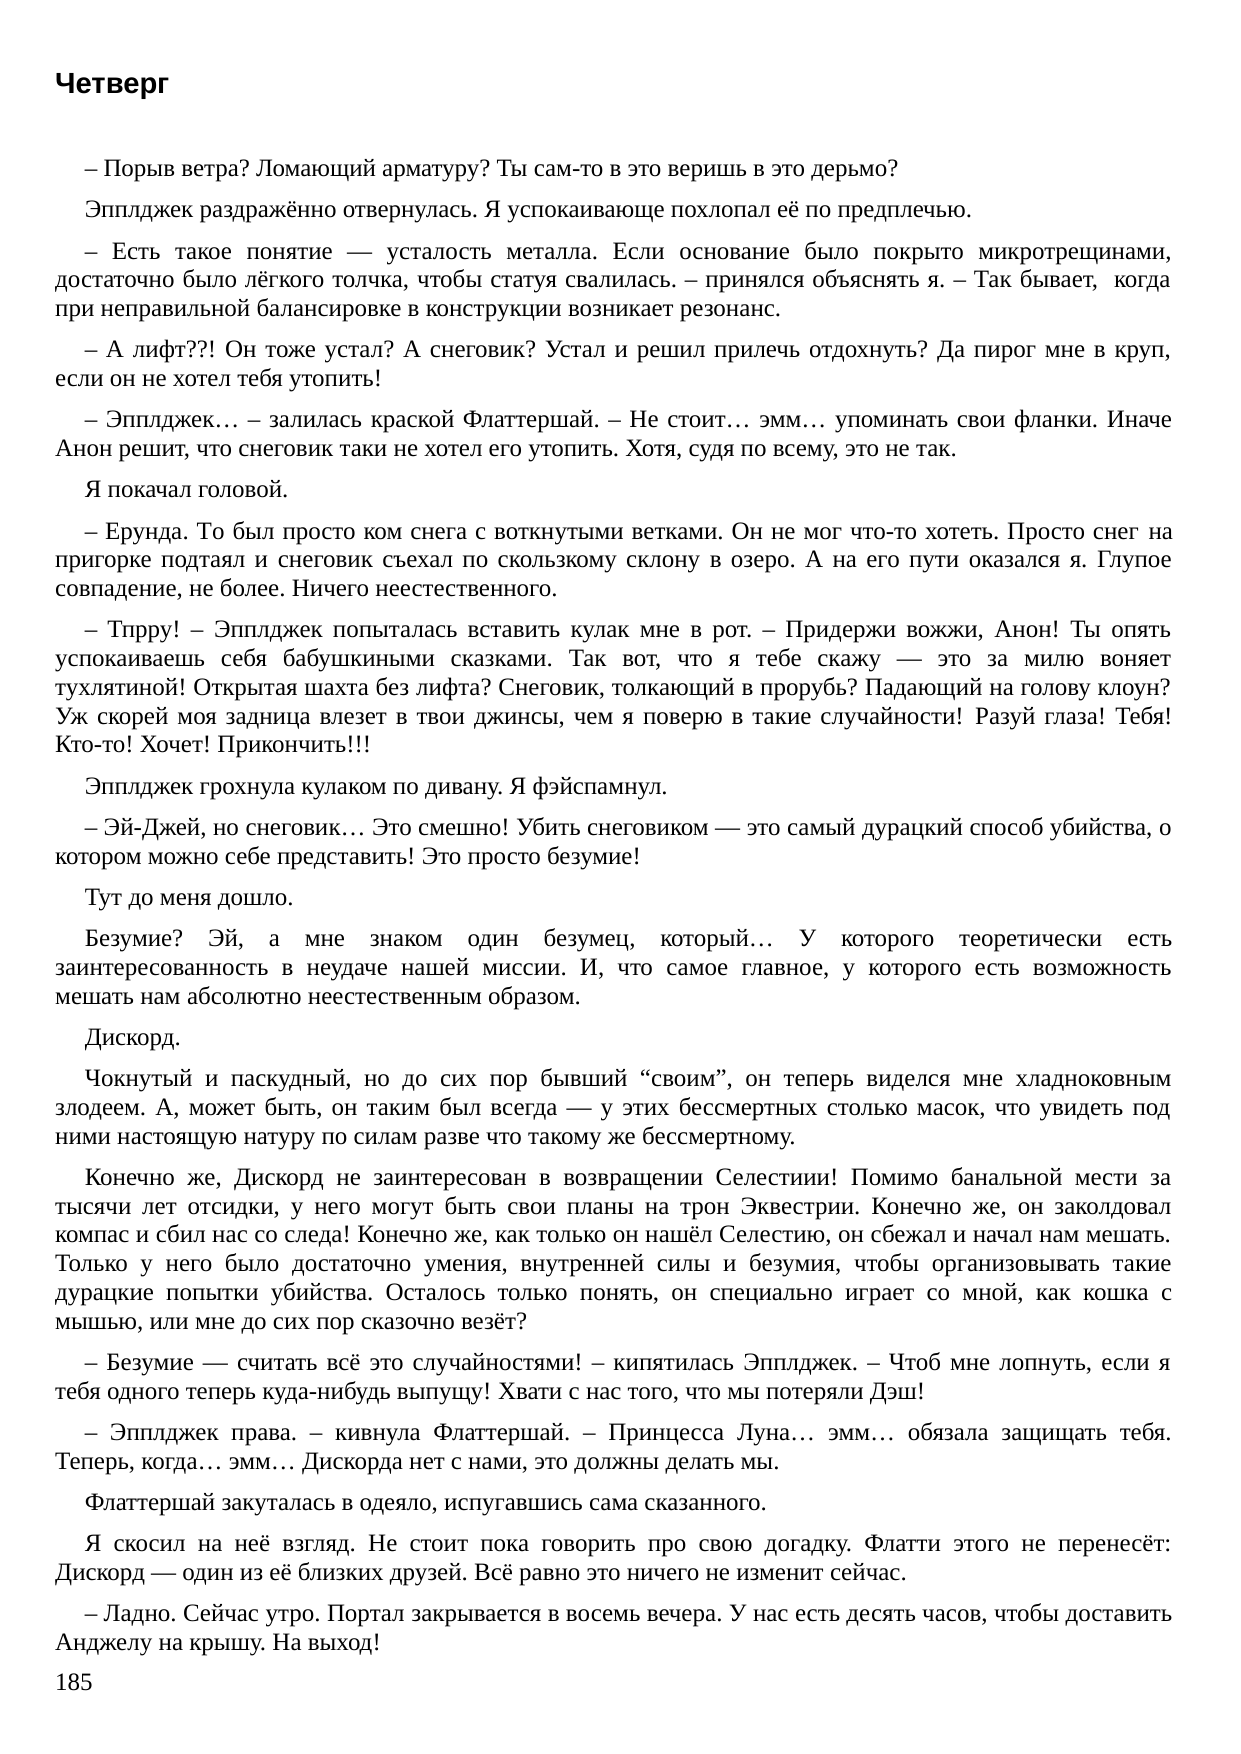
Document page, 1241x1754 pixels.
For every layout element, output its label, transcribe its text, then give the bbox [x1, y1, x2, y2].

text – Ерунда. То был просто ком снега с воткнутыми ветками. Он не мог что-то хотеть. Просто снег на пригорке подтаял и снеговик съехал по скользкому склону в озеро. А на его пути оказался я. Глупое совпадение, не более. Ничего неестественного. [55, 516, 1173, 602]
text Я скосил на неё взгляд. Не стоит пока говорить про свою догадку. Флатти этого не перенесёт: Дискорд — один из её близких друзей. Всё равно это ничего не изменит сейчас. [55, 1528, 1173, 1586]
text – Безумие — считать всё это случайностями! – кипятилась Эпплджек. – Чтоб мне лопнуть, если я тебя одного теперь куда-нибудь выпущу! Хвати с нас того, что мы потеряли Дэш! [55, 1347, 1173, 1404]
text – Эпплджек права. – кивнула Флаттершай. – Принцесса Луна… эмм… обязала защищать тебя. Теперь, когда… эмм… Дискорда нет с нами, это должны делать мы. [55, 1417, 1173, 1474]
text Флаттершай закуталась в одеяло, испугавшись сама сказанного. [55, 1487, 1173, 1516]
text – Эпплджек… – залилась краской Флаттершай. – Не стоит… эмм… упоминать свои фланки. Иначе Анон решит, что снеговик таки не хотел его утопить. Хотя, судя по всему, это не так. [55, 404, 1173, 462]
text Эпплджек раздражённо отвернулась. Я успокаивающе похлопал её по предплечью. [55, 194, 1173, 223]
text Я покачал головой. [55, 474, 1173, 503]
text Безумие? Эй, а мне знаком один безумец, который… У которого теоретически есть заинтересованность в неудаче нашей миссии. И, что самое главное, у которого есть возможность мешать нам абсолютно неестественным образом. [55, 923, 1173, 1009]
text – А лифт??! Он тоже устал? А снеговик? Устал и решил прилечь отдохнуть? Да пирог мне в круп, если он не хотел тебя утопить! [55, 334, 1173, 392]
text – Тпрру! – Эпплджек попыталась вставить кулак мне в рот. – Придержи вожжи, Анон! Ты опять успокаиваешь себя бабушкиными сказками. Так вот, что я тебе скажу — это за милю воняет тухлятиной! Открытая шахта без лифта? Снеговик, толкающий в прорубь? Падающий на голову клоун? Уж скорей моя задница влезет в твои джинсы, чем я поверю в такие случайности! Разуй глаза! Тебя! Кто-то! Хочет! Прикончить!!! [55, 614, 1173, 758]
text – Порыв ветра? Ломающий арматуру? Ты сам-то в это веришь в это дерьмо? [55, 153, 1173, 182]
text – Есть такое понятие — усталость металла. Если основание было покрыто микротрещинами, достаточно было лёгкого толчка, чтобы статуя свалилась. – принялся объяснять я. – Так бывает, когда при неправильной балансировке в конструкции возникает резонанс. [55, 236, 1173, 322]
text Чокнутый и паскудный, но до сих пор бывший “своим”, он теперь виделся мне хладноковным злодеем. А, может быть, он таким был всегда — у этих бессмертных столько масок, что увидеть под ними настоящую натуру по силам разве что такому же бессмертному. [55, 1063, 1173, 1149]
text – Эй-Джей, но снеговик… Это смешно! Убить снеговиком — это самый дурацкий способ убийства, о котором можно себе представить! Это просто безумие! [55, 812, 1173, 869]
text Тут до меня дошло. [55, 882, 1173, 911]
text Эпплджек грохнула кулаком по дивану. Я фэйспамнул. [55, 771, 1173, 799]
text – Ладно. Сейчас утро. Портал закрывается в восемь вечера. У нас есть десять часов, чтобы доставить Анджелу на крышу. На выход! [55, 1598, 1173, 1656]
text Дискорд. [55, 1022, 1173, 1051]
subtitle Четверг [55, 66, 1173, 99]
text Конечно же, Дискорд не заинтересован в возвращении Селестиии! Помимо банальной мести за тысячи лет отсидки, у него могут быть свои планы на трон Эквестрии. Конечно же, он заколдовал компас и сбил нас со следа! Конечно же, как только он нашёл Селестию, он сбежал и начал нам мешать. Только у него было достаточно умения, внутренней силы и безумия, чтобы организовывать такие дурацкие попытки убийства. Осталось только понять, он специально играет со мной, как кошка с мышью, или мне до сих пор сказочно везёт? [55, 1162, 1173, 1334]
